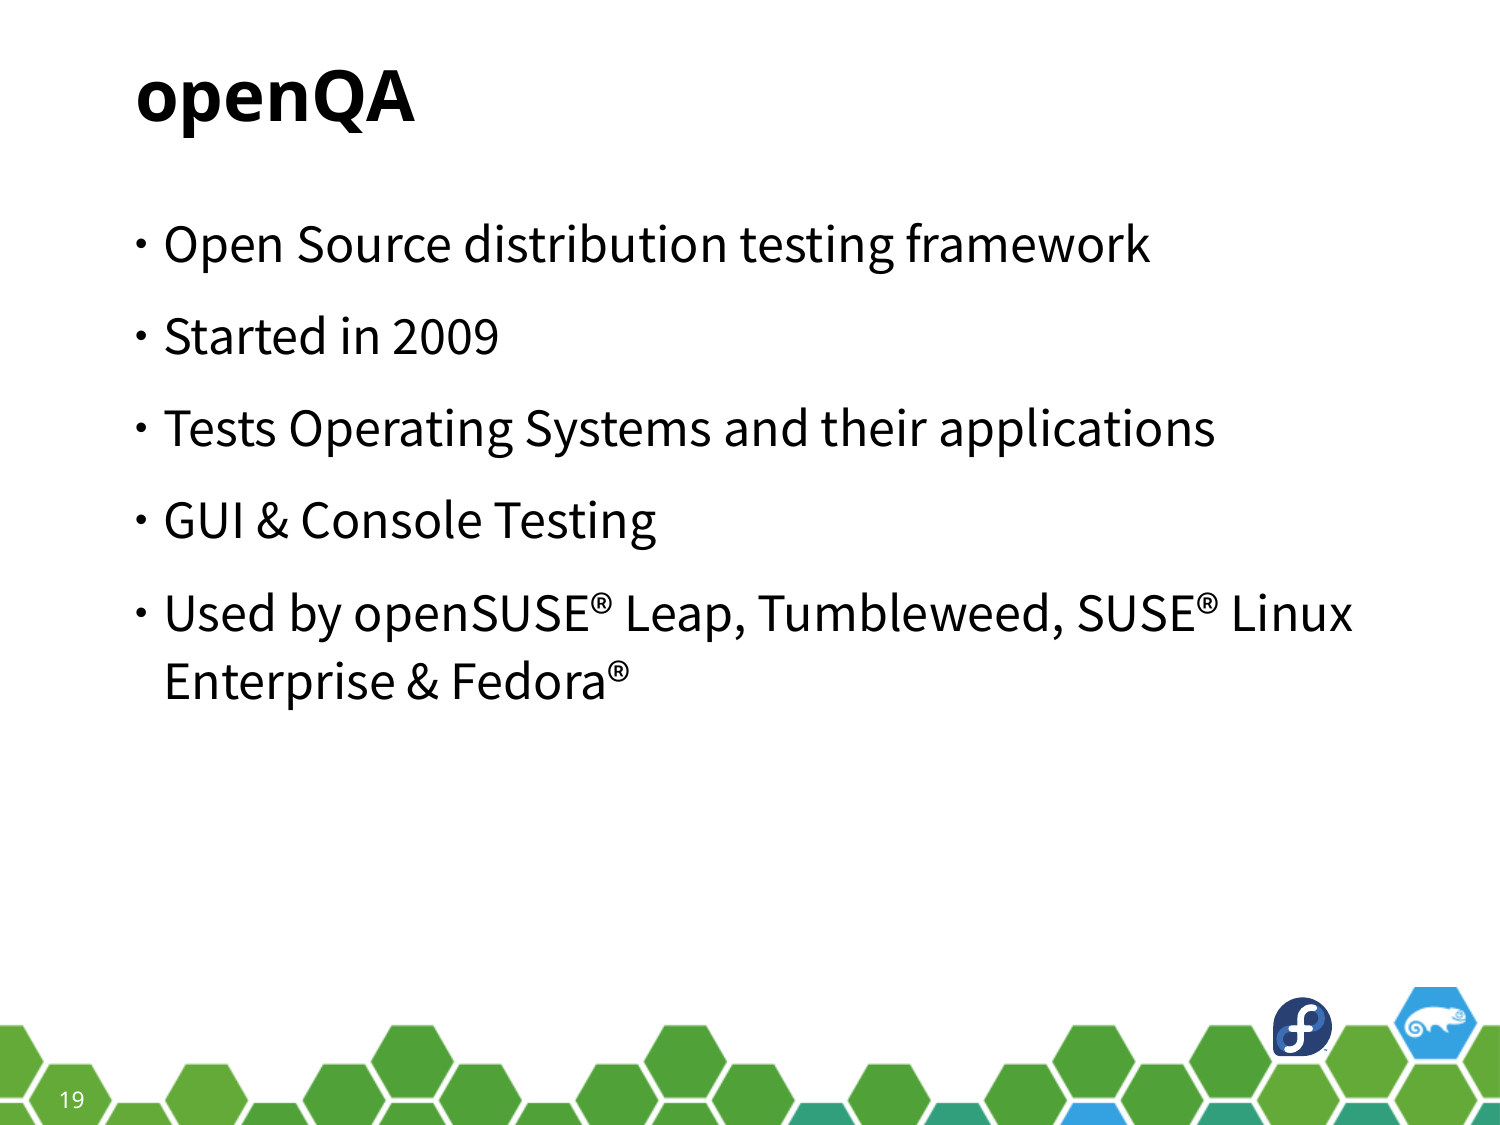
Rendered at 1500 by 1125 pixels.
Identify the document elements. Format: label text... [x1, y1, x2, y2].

title openQA [135, 12, 1372, 175]
list Open Source distribution testing framework Started in 2009 Tests Operating Systems and their applications GUI & Console Testing Used by openSUSE® Leap, Tumbleweed, SUSE® Linux Enterprise & Fedora® [135, 208, 1372, 862]
picture [0, 987, 1500, 1125]
